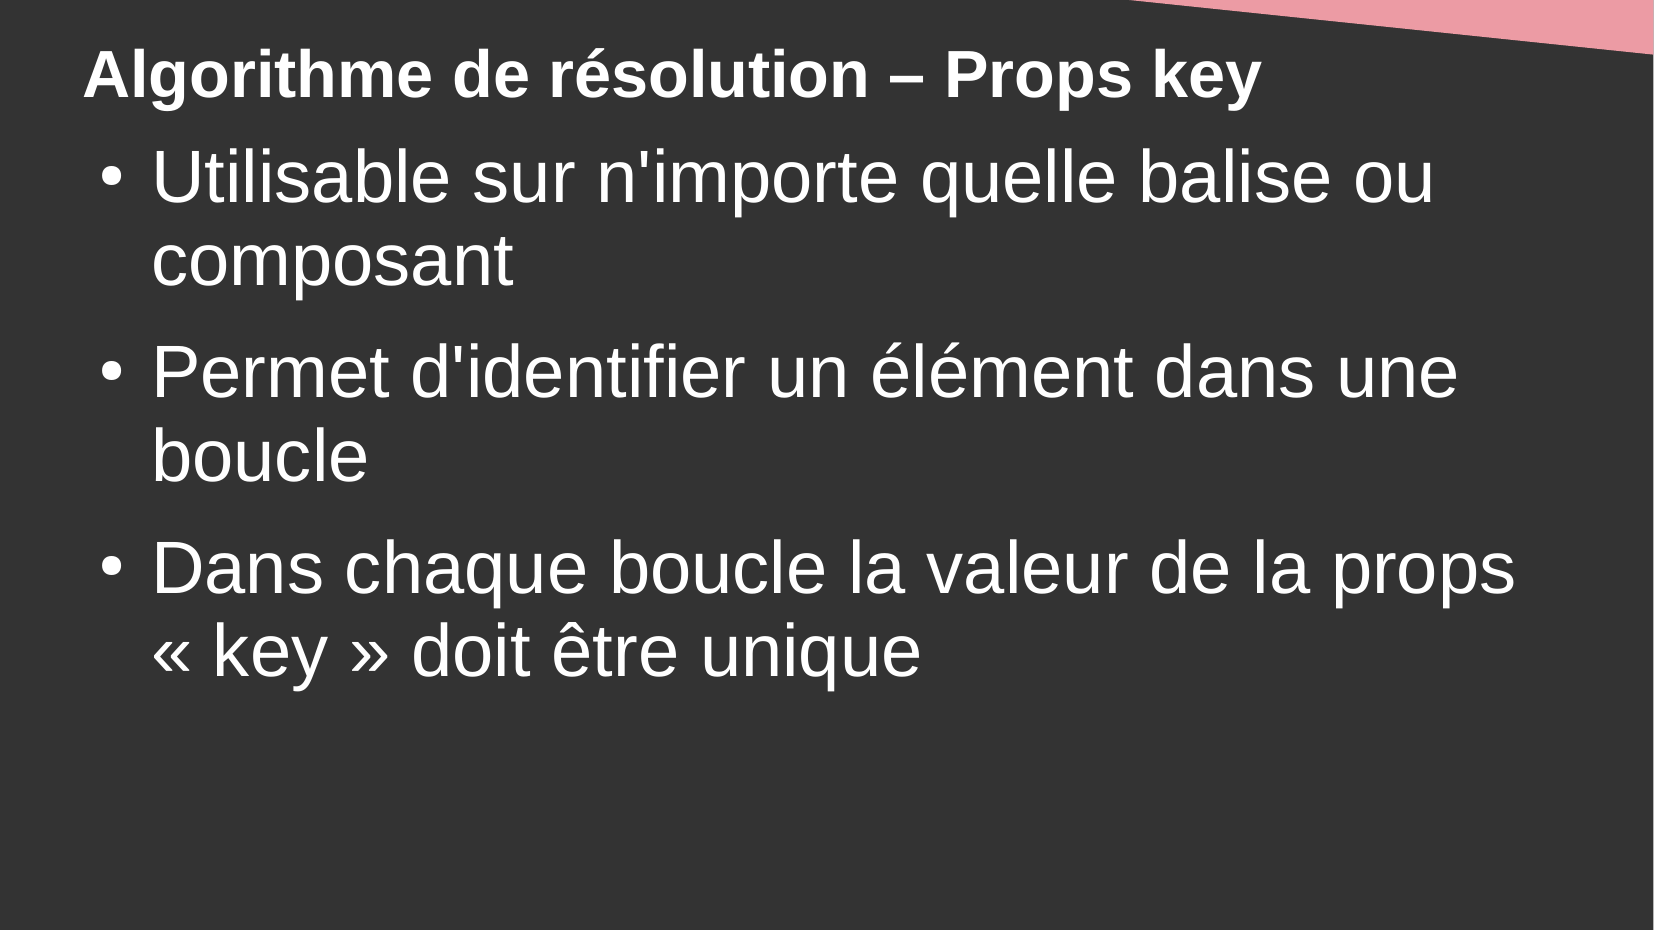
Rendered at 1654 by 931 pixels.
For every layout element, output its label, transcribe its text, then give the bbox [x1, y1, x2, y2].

title Algorithme de résolution – Props key [82, 37, 1571, 114]
text_box [1129, 0, 1654, 55]
list Utilisable sur n'importe quelle balise ou composant Permet d'identifier un élément dans une boucle Dans chaque boucle la valeur de la props « key » doit être unique [80, 135, 1619, 697]
